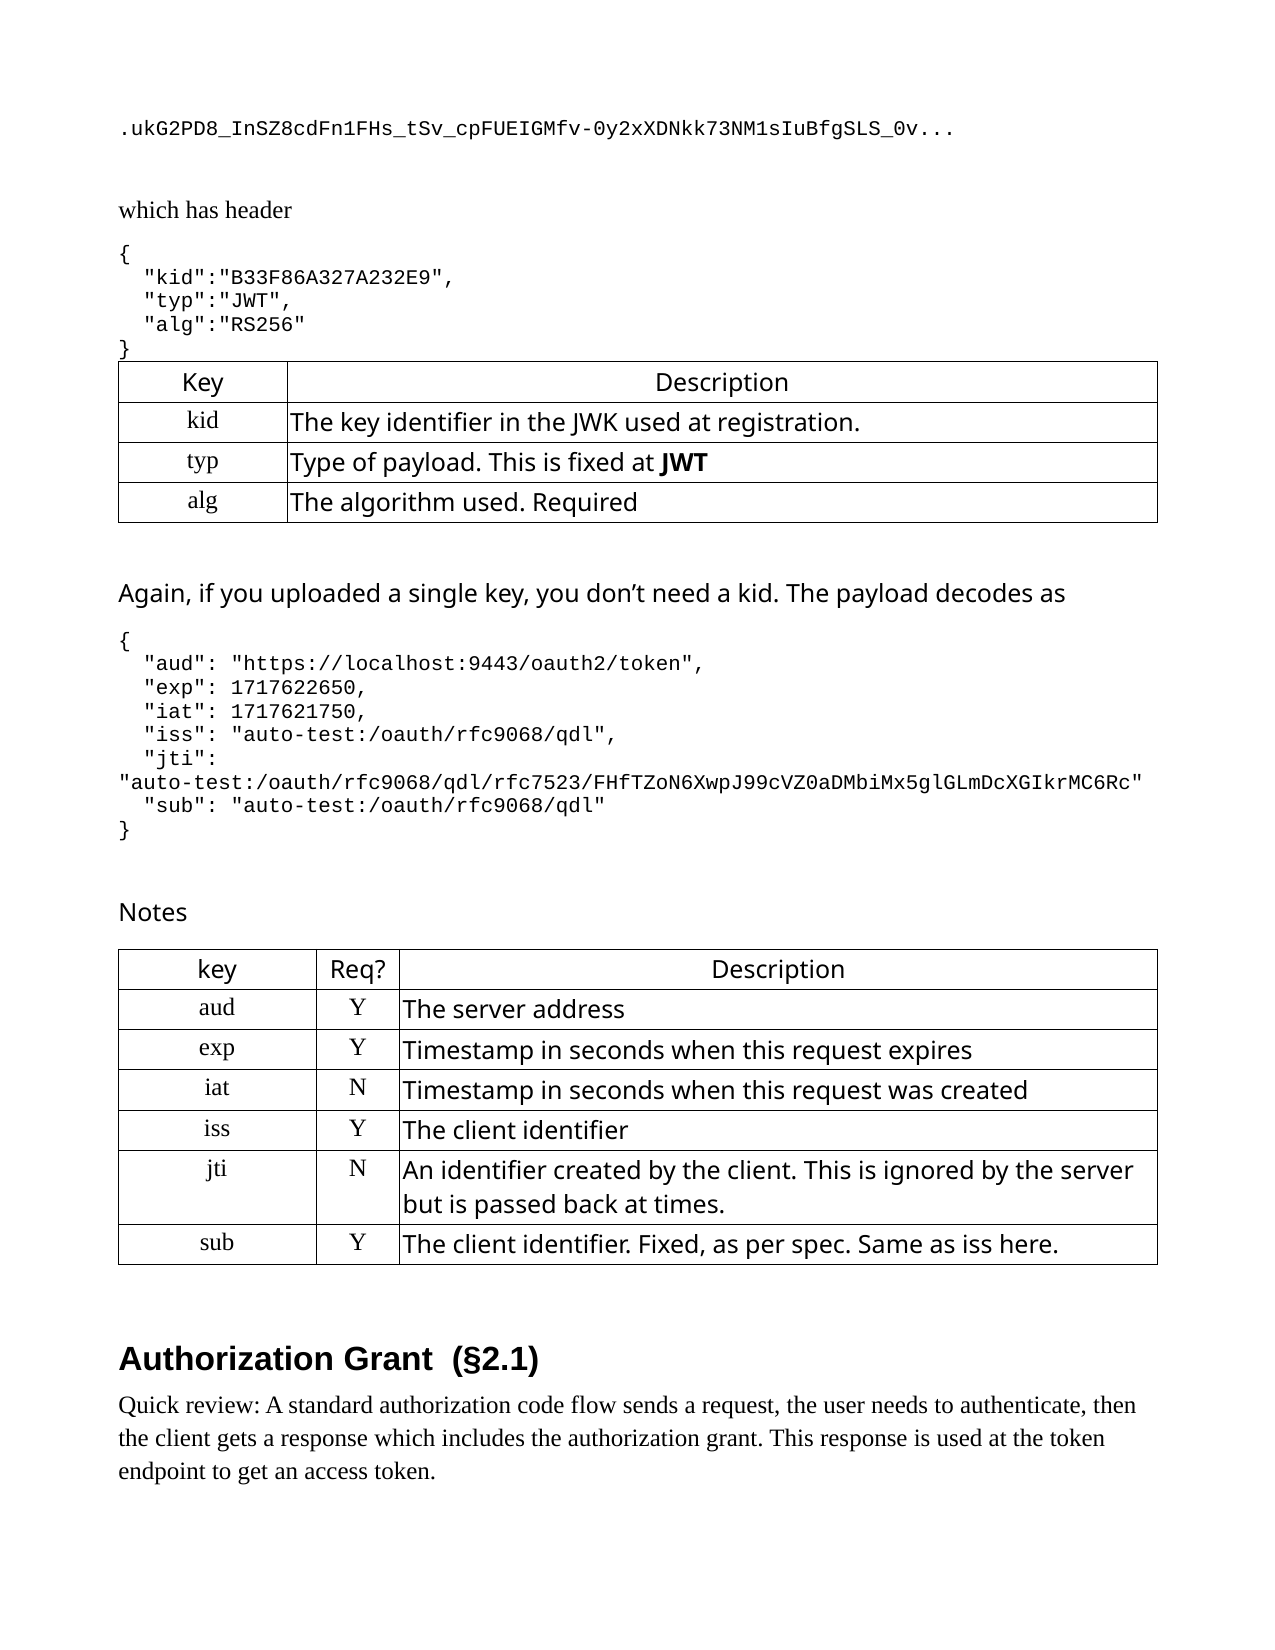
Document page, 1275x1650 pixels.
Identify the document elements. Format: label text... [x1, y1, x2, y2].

text { [118, 243, 1157, 267]
table_cell Y [317, 1225, 399, 1264]
table_cell iss [119, 1111, 316, 1150]
table_header Key [119, 362, 287, 402]
text "kid":"B33F86A327A232E9", [118, 267, 1157, 290]
text Again, if you uploaded a single key, you don’t need a kid. The payload decodes as [118, 576, 1157, 610]
table_header Req? [317, 950, 399, 989]
text .ukG2PD8_InSZ8cdFn1FHs_tSv_cpFUEIGMfv-0y2xXDNkk73NM1sIuBfgSLS_0v... [118, 118, 1157, 142]
table_cell aud [119, 990, 316, 1029]
table_cell The client identifier [400, 1111, 1157, 1150]
table_cell The algorithm used. Required [288, 483, 1157, 522]
table_cell Y [317, 1030, 399, 1069]
table_cell exp [119, 1030, 316, 1069]
table_cell The server address [400, 990, 1157, 1029]
table_header Description [400, 950, 1157, 989]
table_cell sub [119, 1225, 316, 1264]
text which has header [118, 196, 1157, 224]
table_cell Y [317, 990, 399, 1029]
text Quick review: A standard authorization code flow sends a request, the user needs to authenticate, then the client gets a response which includes the authorization grant. This response is used at the token endpoint to get an access token. [118, 1390, 1157, 1485]
table_cell iat [119, 1070, 316, 1109]
table_cell jti [119, 1151, 316, 1224]
table_cell Timestamp in seconds when this request was created [400, 1070, 1157, 1109]
table_cell typ [119, 443, 287, 482]
subtitle Authorization Grant (§2.1) [118, 1339, 1157, 1378]
table_cell The key identifier in the JWK used at registration. [288, 403, 1157, 442]
text } [118, 338, 1157, 361]
table_cell Y [317, 1111, 399, 1150]
table_cell alg [119, 483, 287, 522]
table_header key [119, 950, 316, 989]
text { "aud": "https://localhost:9443/oauth2/token", "exp": 1717622650, "iat": 1717621750, "iss": "auto-test:/oauth/rfc9068/qdl", "jti": "auto-test:/oauth/rfc9068/qdl/rfc7523/FHfTZoN6XwpJ99cVZ0aDMbiMx5glGLmDcXGIkrMC6Rc" "sub": "auto-test:/oauth/rfc9068/qdl" } [118, 630, 1157, 843]
text "typ":"JWT", [118, 290, 1157, 314]
table_cell An identifier created by the client. This is ignored by the server but is passed back at times. [400, 1151, 1157, 1224]
table_cell Timestamp in seconds when this request expires [400, 1030, 1157, 1069]
table_cell N [317, 1151, 399, 1224]
text "alg":"RS256" [118, 314, 1157, 338]
table_cell kid [119, 403, 287, 442]
table_cell N [317, 1070, 399, 1109]
text Notes [118, 895, 1157, 929]
table_cell Type of payload. This is fixed at JWT [288, 443, 1157, 482]
table_cell The client identifier. Fixed, as per spec. Same as iss here. [400, 1225, 1157, 1264]
table_header Description [288, 362, 1157, 402]
